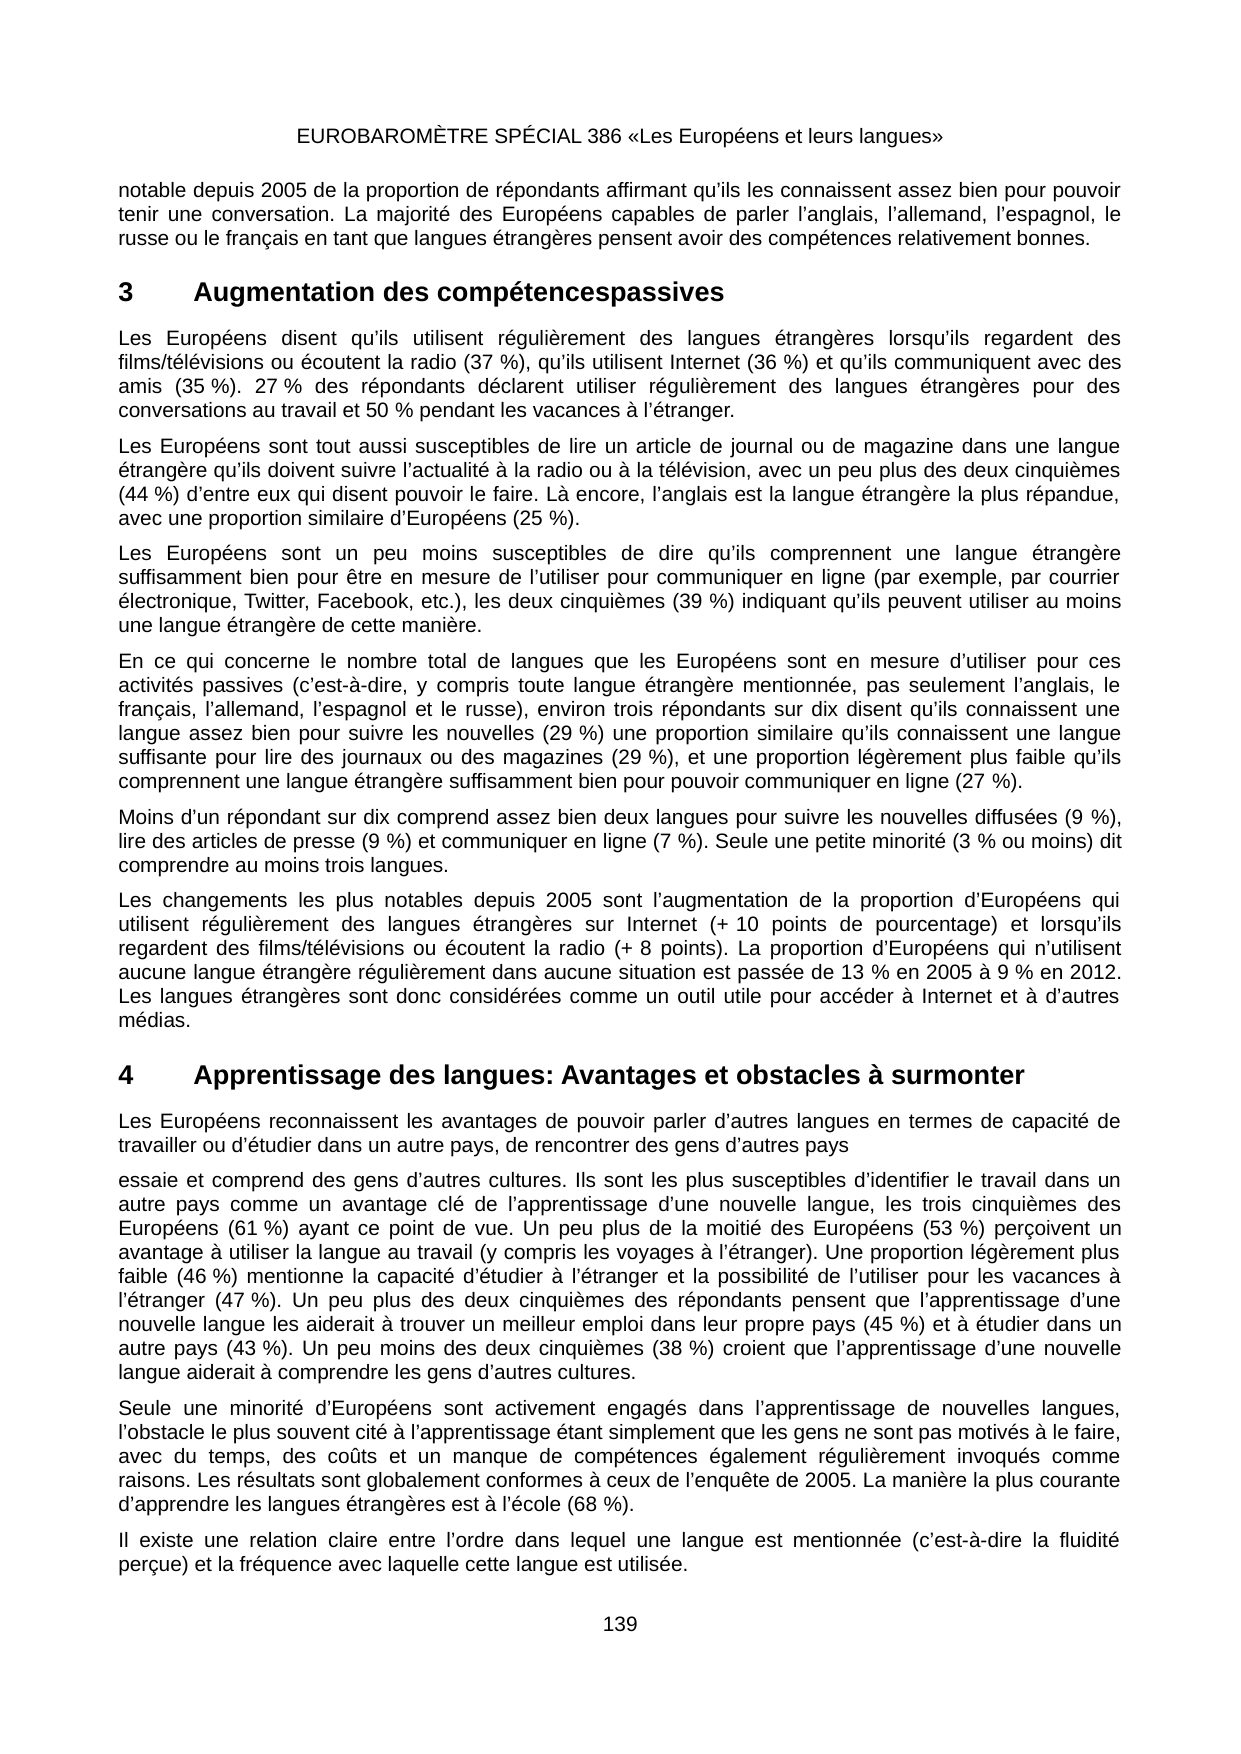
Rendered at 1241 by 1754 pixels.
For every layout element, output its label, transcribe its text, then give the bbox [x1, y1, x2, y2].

text En ce qui concerne le nombre total de langues que les Européens sont en mesure d’utiliser pour ces activités passives (c’est-à-dire, y compris toute langue étrangère mentionnée, pas seulement l’anglais, le français, l’allemand, l’espagnol et le russe), environ trois répondants sur dix disent qu’ils connaissent une langue assez bien pour suivre les nouvelles (29 %) une proportion similaire qu’ils connaissent une langue suffisante pour lire des journaux ou des magazines (29 %), et une proportion légèrement plus faible qu’ils comprennent une langue étrangère suffisamment bien pour pouvoir communiquer en ligne (27 %). [118, 649, 1122, 793]
text Les Européens sont un peu moins susceptibles de dire qu’ils comprennent une langue étrangère suffisamment bien pour être en mesure de l’utiliser pour communiquer en ligne (par exemple, par courrier électronique, Twitter, Facebook, etc.), les deux cinquièmes (39 %) indiquant qu’ils peuvent utiliser au moins une langue étrangère de cette manière. [118, 541, 1122, 637]
text Les changements les plus notables depuis 2005 sont l’augmentation de la proportion d’Européens qui utilisent régulièrement des langues étrangères sur Internet (+ 10 points de pourcentage) et lorsqu’ils regardent des films/télévisions ou écoutent la radio (+ 8 points). La proportion d’Européens qui n’utilisent aucune langue étrangère régulièrement dans aucune situation est passée de 13 % en 2005 à 9 % en 2012. Les langues étrangères sont donc considérées comme un outil utile pour accéder à Internet et à d’autres médias. [118, 888, 1122, 1032]
text Moins d’un répondant sur dix comprend assez bien deux langues pour suivre les nouvelles diffusées (9 %), lire des articles de presse (9 %) et communiquer en ligne (7 %). Seule une petite minorité (3 % ou moins) dit comprendre au moins trois langues. [118, 804, 1122, 876]
subtitle Augmentation des compétencespassives [118, 276, 1122, 307]
text Les Européens sont tout aussi susceptibles de lire un article de journal ou de magazine dans une langue étrangère qu’ils doivent suivre l’actualité à la radio ou à la télévision, avec un peu plus des deux cinquièmes (44 %) d’entre eux qui disent pouvoir le faire. Là encore, l’anglais est la langue étrangère la plus répandue, avec une proportion similaire d’Européens (25 %). [118, 433, 1122, 529]
text Les Européens disent qu’ils utilisent régulièrement des langues étrangères lorsqu’ils regardent des films/télévisions ou écoutent la radio (37 %), qu’ils utilisent Internet (36 %) et qu’ils communiquent avec des amis (35 %). 27 % des répondants déclarent utiliser régulièrement des langues étrangères pour des conversations au travail et 50 % pendant les vacances à l’étranger. [118, 326, 1122, 422]
text Les Européens reconnaissent les avantages de pouvoir parler d’autres langues en termes de capacité de travailler ou d’étudier dans un autre pays, de rencontrer des gens d’autres pays [118, 1108, 1122, 1156]
text Il existe une relation claire entre l’ordre dans lequel une langue est mentionnée (c’est-à-dire la fluidité perçue) et la fréquence avec laquelle cette langue est utilisée. [118, 1527, 1122, 1575]
text Seule une minorité d’Européens sont activement engagés dans l’apprentissage de nouvelles langues, l’obstacle le plus souvent cité à l’apprentissage étant simplement que les gens ne sont pas motivés à le faire, avec du temps, des coûts et un manque de compétences également régulièrement invoqués comme raisons. Les résultats sont globalement conformes à ceux de l’enquête de 2005. La manière la plus courante d’apprendre les langues étrangères est à l’école (68 %). [118, 1396, 1122, 1516]
text notable depuis 2005 de la proportion de répondants affirmant qu’ils les connaissent assez bien pour pouvoir tenir une conversation. La majorité des Européens capables de parler l’anglais, l’allemand, l’espagnol, le russe ou le français en tant que langues étrangères pensent avoir des compétences relativement bonnes. [118, 177, 1122, 249]
subtitle Apprentissage des langues: Avantages et obstacles à surmonter [118, 1059, 1122, 1090]
text essaie et comprend des gens d’autres cultures. Ils sont les plus susceptibles d’identifier le travail dans un autre pays comme un avantage clé de l’apprentissage d’une nouvelle langue, les trois cinquièmes des Européens (61 %) ayant ce point de vue. Un peu plus de la moitié des Européens (53 %) perçoivent un avantage à utiliser la langue au travail (y compris les voyages à l’étranger). Une proportion légèrement plus faible (46 %) mentionne la capacité d’étudier à l’étranger et la possibilité de l’utiliser pour les vacances à l’étranger (47 %). Un peu plus des deux cinquièmes des répondants pensent que l’apprentissage d’une nouvelle langue les aiderait à trouver un meilleur emploi dans leur propre pays (45 %) et à étudier dans un autre pays (43 %). Un peu moins des deux cinquièmes (38 %) croient que l’apprentissage d’une nouvelle langue aiderait à comprendre les gens d’autres cultures. [118, 1168, 1122, 1384]
